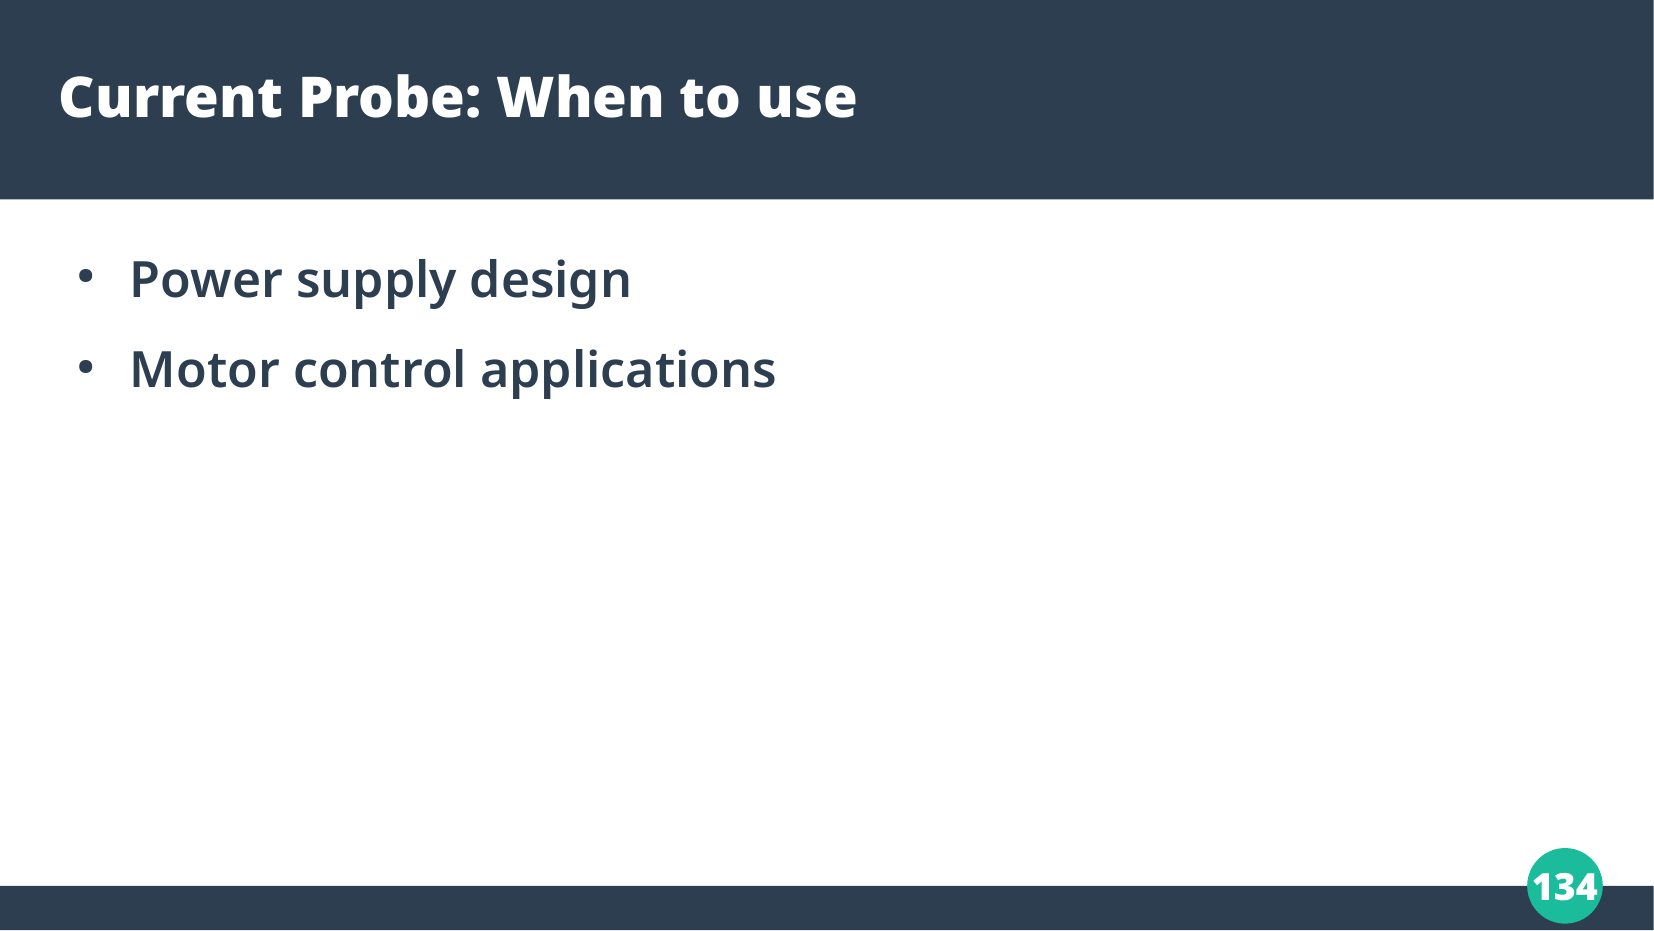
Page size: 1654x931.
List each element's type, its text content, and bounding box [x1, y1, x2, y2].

title Current Probe: When to use [59, 37, 1595, 155]
list Power supply design Motor control applications [59, 243, 1595, 864]
